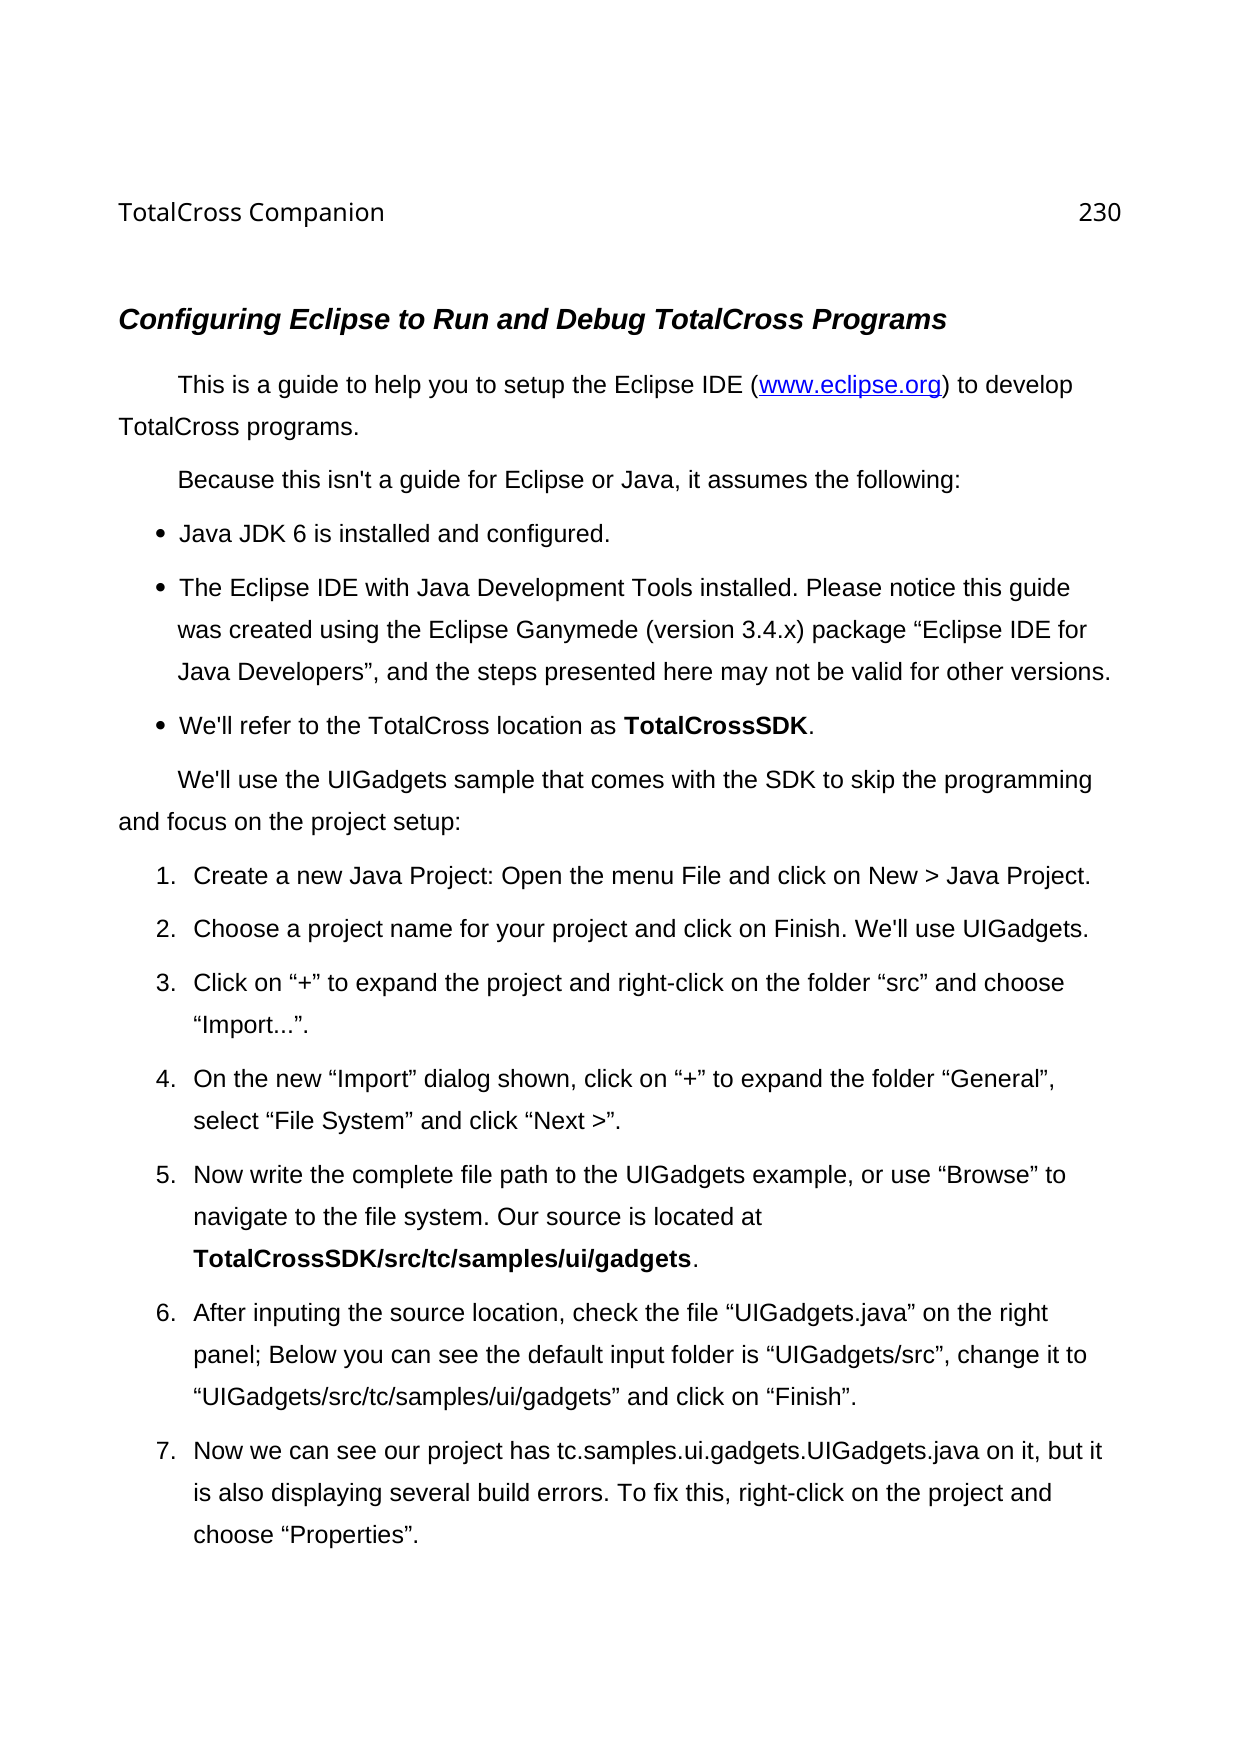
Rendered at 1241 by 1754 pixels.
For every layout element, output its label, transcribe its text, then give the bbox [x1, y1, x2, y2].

list We'll refer to the TotalCross location as TotalCrossSDK. [156, 712, 1122, 740]
list Create a new Java Project: Open the menu File and click on New > Java Project. [156, 862, 1122, 889]
list Click on “+” to expand the project and right-click on the folder “src” and choose “Import...”. [156, 969, 1122, 1039]
list Java JDK 6 is installed and configured. [156, 520, 1122, 548]
list Choose a project name for your project and click on Finish. We'll use UIGadgets. [156, 915, 1122, 943]
text We'll use the UIGadgets sample that comes with the SDK to skip the programming and focus on the project setup: [118, 766, 1122, 836]
list On the new “Import” dialog shown, click on “+” to expand the folder “General”, select “File System” and click “Next >”. [156, 1065, 1122, 1135]
text This is a guide to help you to setup the Eclipse IDE (www.eclipse.org) to develop TotalCross programs. [118, 371, 1122, 441]
list After inputing the source location, check the file “UIGadgets.java” on the right panel; Below you can see the default input folder is “UIGadgets/src”, change it to “UIGadgets/src/tc/samples/ui/gadgets” and click on “Finish”. [156, 1299, 1122, 1411]
subtitle Configuring Eclipse to Run and Debug TotalCross Programs [118, 303, 1122, 335]
text Because this isn't a guide for Eclipse or Java, it assumes the following: [118, 466, 1122, 494]
list The Eclipse IDE with Java Development Tools installed. Please notice this guide was created using the Eclipse Ganymede (version 3.4.x) package “Eclipse IDE for Java Developers”, and the steps presented here may not be valid for other versions. [156, 574, 1122, 686]
list Now write the complete file path to the UIGadgets example, or use “Browse” to navigate to the file system. Our source is located at TotalCrossSDK/src/tc/samples/ui/gadgets. [156, 1161, 1122, 1273]
list Now we can see our project has tc.samples.ui.gadgets.UIGadgets.java on it, but it is also displaying several build errors. To fix this, right-click on the project and choose “Properties”. [156, 1437, 1122, 1548]
